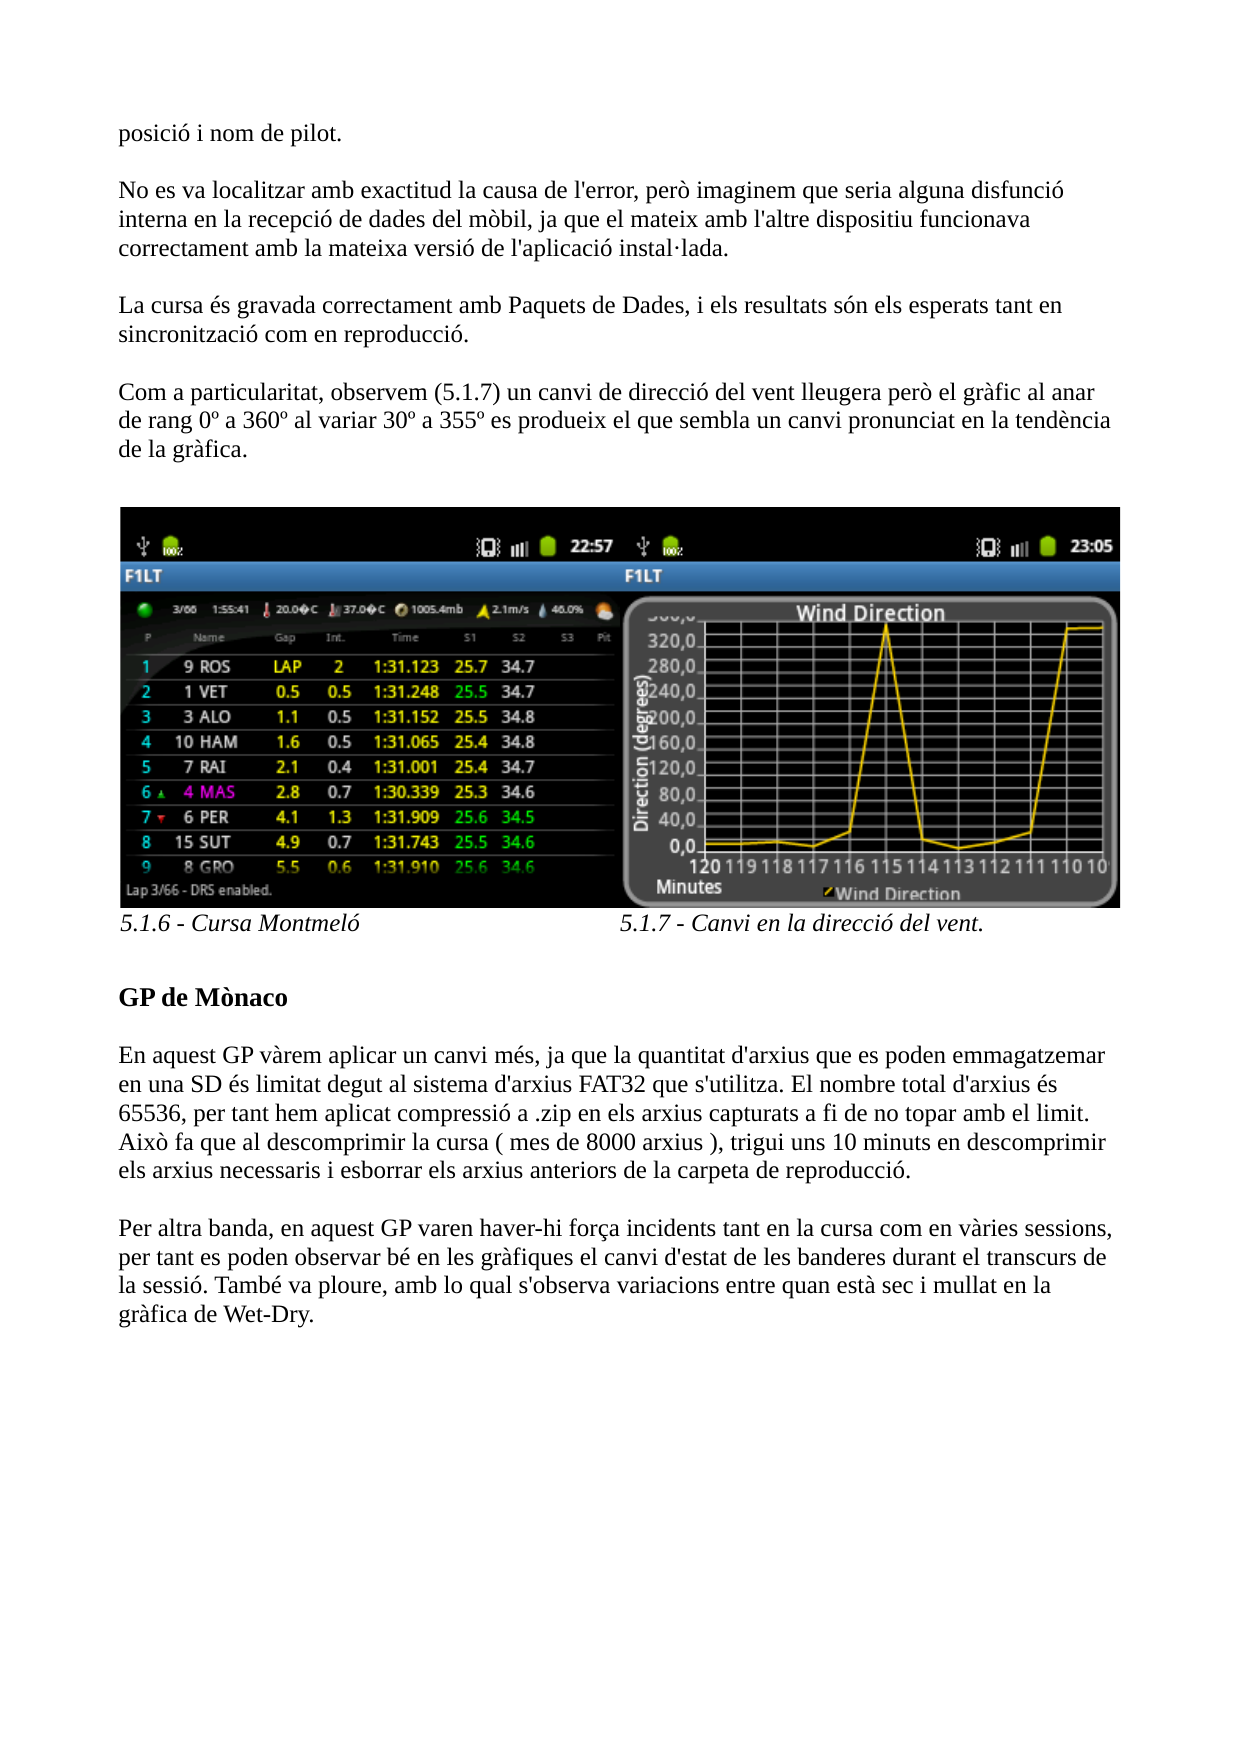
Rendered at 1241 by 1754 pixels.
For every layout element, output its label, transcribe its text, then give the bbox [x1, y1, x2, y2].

text No es va localitzar amb exactitud la causa de l'error, però imaginem que seria alguna disfunció interna en la recepció de dades del mòbil, ja que el mateix amb l'altre dispositiu funcionava correctament amb la mateixa versió de l'aplicació instal·lada. [118, 176, 1122, 262]
text Per altra banda, en aquest GP varen haver-hi força incidents tant en la cursa com en vàries sessions, per tant es poden observar bé en les gràfiques el canvi d'estat de les banderes durant el transcurs de la sessió. També va ploure, amb lo qual s'observa variacions entre quan està sec i mullat en la gràfica de Wet-Dry. [118, 1213, 1122, 1328]
text 5.1.6 - Cursa Montmeló [120, 908, 620, 936]
text Com a particularitat, observem (5.1.7) un canvi de direcció del vent lleugera però el gràfic al anar de rang 0º a 360º al variar 30º a 355º es produeix el que sembla un canvi pronunciat en la tendència de la gràfica. [118, 377, 1122, 463]
text La cursa és gravada correctament amb Paquets de Dades, i els resultats són els esperats tant en sincronització com en reproducció. [118, 291, 1122, 348]
text 5.1.7 - Canvi en la direcció del vent. [620, 908, 1120, 936]
picture [120, 507, 1121, 908]
text GP de Mònaco [118, 981, 1122, 1012]
text posició i nom de pilot. [118, 118, 1122, 147]
text En aquest GP vàrem aplicar un canvi més, ja que la quantitat d'arxius que es poden emmagatzemar en una SD és limitat degut al sistema d'arxius FAT32 que s'utilitza. El nombre total d'arxius és 65536, per tant hem aplicat compressió a .zip en els arxius capturats a fi de no topar amb el limit. Això fa que al descomprimir la cursa ( mes de 8000 arxius ), trigui uns 10 minuts en descomprimir els arxius necessaris i esborrar els arxius anteriors de la carpeta de reproducció. [118, 1041, 1122, 1184]
